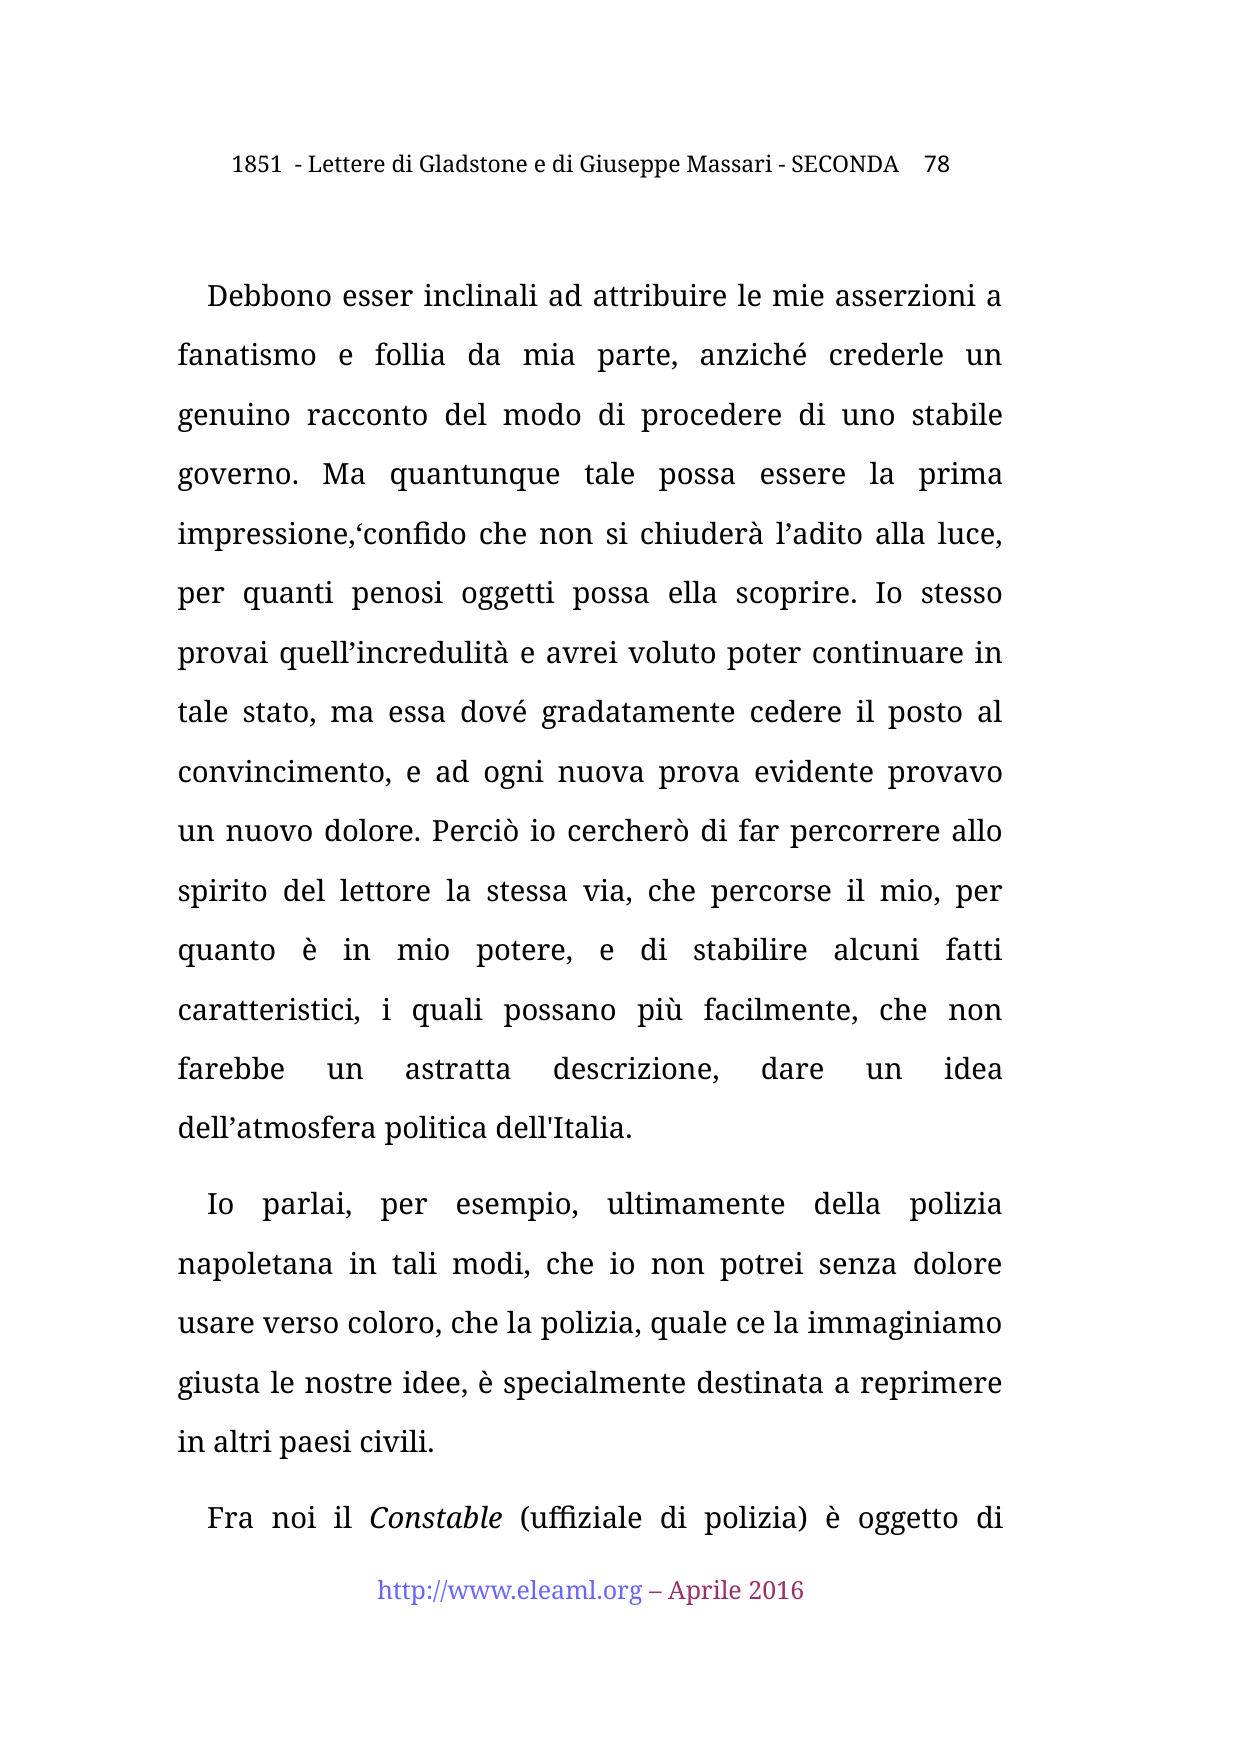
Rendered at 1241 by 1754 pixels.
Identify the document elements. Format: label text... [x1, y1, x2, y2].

text Io parlai, per esempio, ultimamente della polizia napoletana in tali modi, che io non potrei senza dolore usare verso coloro, che la polizia, quale ce la immaginiamo giusta le nostre idee, è specialmente destinata a reprimere in altri paesi civili. [177, 1183, 1004, 1461]
text Debbono esser inclinali ad attribuire le mie asserzioni a fanatismo e follia da mia parte, anziché crederle un genuino racconto del modo di procedere di uno stabile governo. Ma quantunque tale possa essere la prima impressione,‘confido che non si chiuderà l’adito alla luce, per quanti penosi oggetti possa ella scoprire. Io stesso provai quell’incredulità e avrei voluto poter continuare in tale stato, ma essa dové gradatamente cedere il posto al convincimento, e ad ogni nuova prova evidente provavo un nuovo dolore. Perciò io cercherò di far percorrere allo spirito del lettore la stessa via, che percorse il mio, per quanto è in mio potere, e di stabilire alcuni fatti caratteristici, i quali possano più facilmente, che non farebbe un astratta descrizione, dare un idea dell’atmosfera politica dell'Italia. [177, 275, 1004, 1147]
text Fra noi il Constable (uffiziale di polizia) è oggetto di [177, 1497, 1004, 1537]
